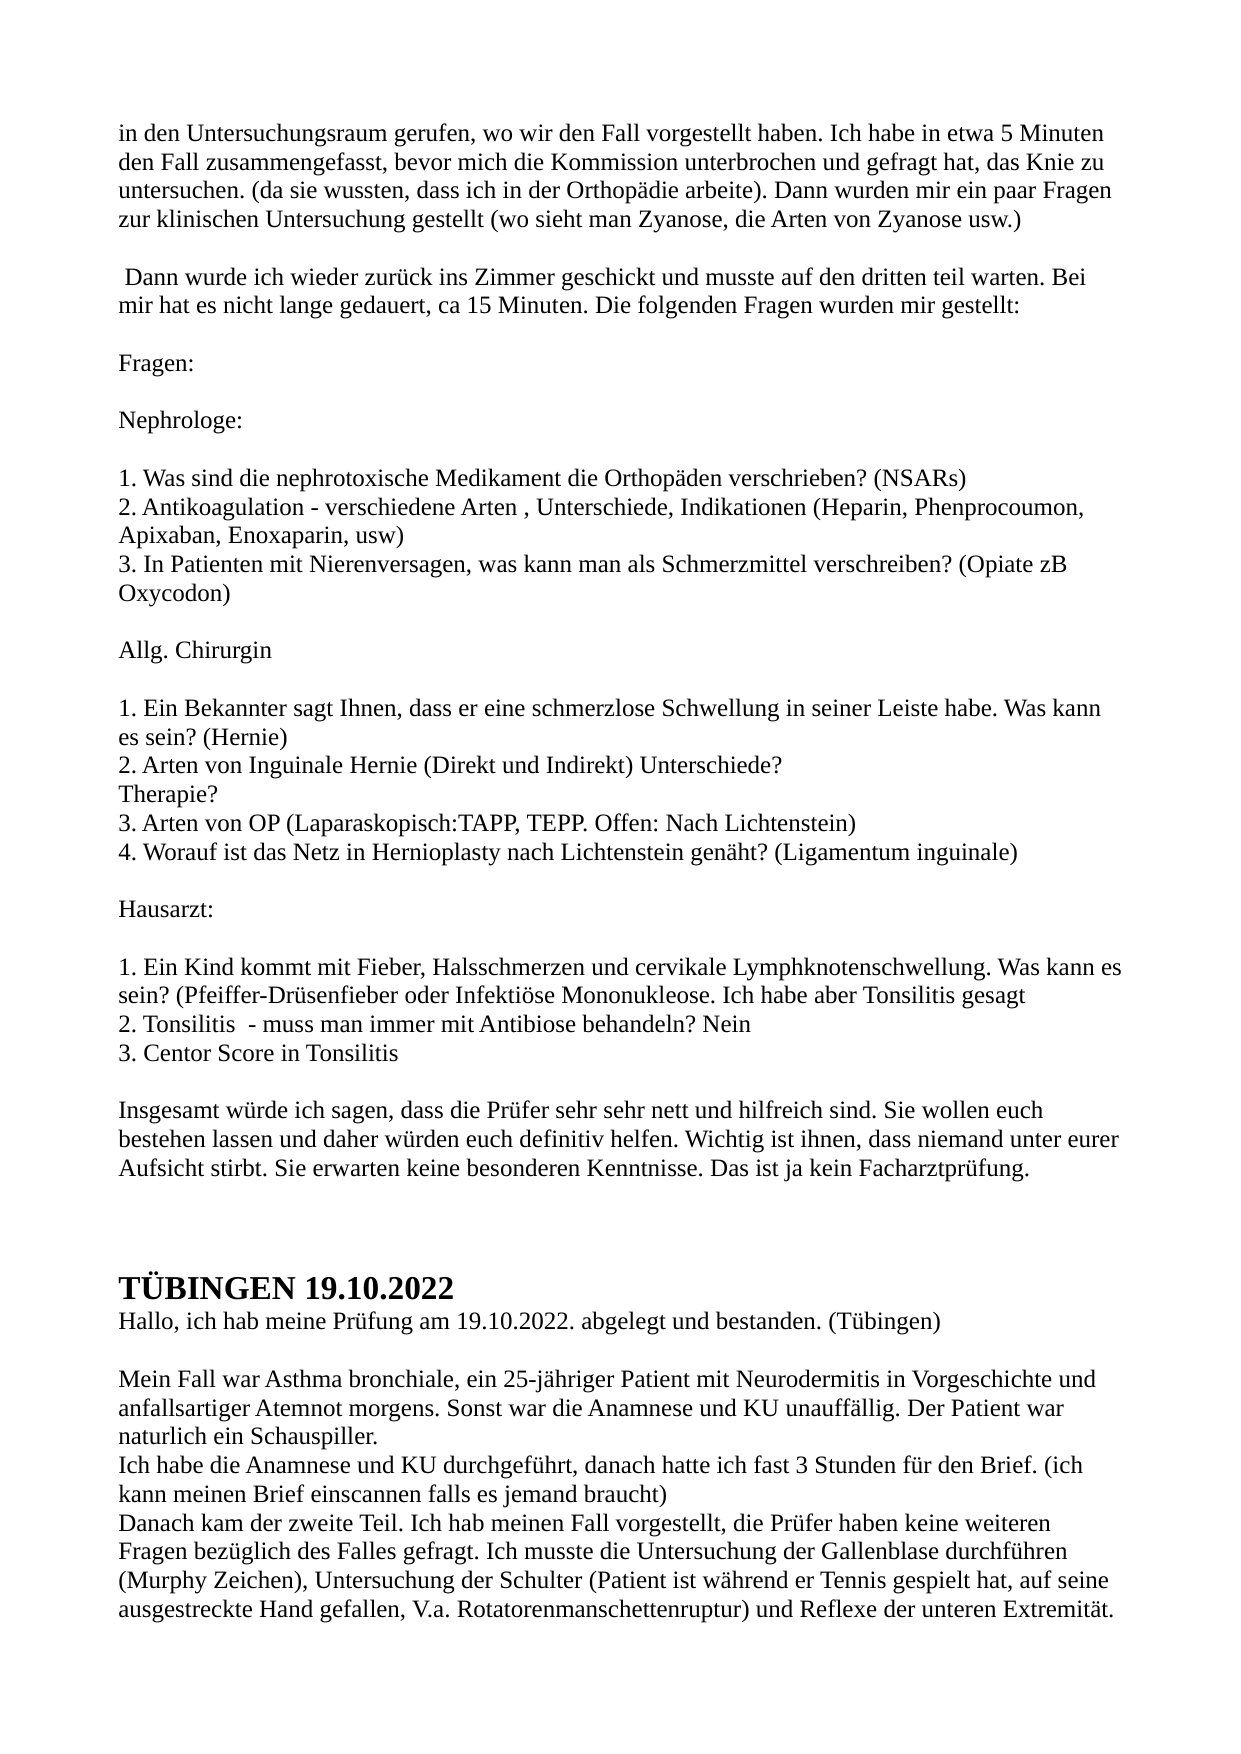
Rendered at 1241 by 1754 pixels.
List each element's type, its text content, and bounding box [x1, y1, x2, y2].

text Ich habe die Anamnese und KU durchgeführt, danach hatte ich fast 3 Stunden für den Brief. (ich kann meinen Brief einscannen falls es jemand braucht) [118, 1450, 1122, 1508]
text Hausarzt: [118, 894, 1122, 923]
text Fragen: [118, 348, 1122, 377]
text 2. Arten von Inguinale Hernie (Direkt und Indirekt) Unterschiede? [118, 751, 1122, 779]
text 4. Worauf ist das Netz in Hernioplasty nach Lichtenstein genäht? (Ligamentum inguinale) [118, 837, 1122, 866]
text 3. Centor Score in Tonsilitis [118, 1038, 1122, 1067]
text 2. Tonsilitis - muss man immer mit Antibiose behandeln? Nein [118, 1009, 1122, 1038]
text 2. Antikoagulation - verschiedene Arten , Unterschiede, Indikationen (Heparin, Phenprocoumon, Apixaban, Enoxaparin, usw) [118, 492, 1122, 549]
text 3. Arten von OP (Laparaskopisch:TAPP, TEPP. Offen: Nach Lichtenstein) [118, 808, 1122, 837]
text Dann wurde ich wieder zurück ins Zimmer geschickt und musste auf den dritten teil warten. Bei mir hat es nicht lange gedauert, ca 15 Minuten. Die folgenden Fragen wurden mir gestellt: [118, 262, 1122, 319]
text Danach kam der zweite Teil. Ich hab meinen Fall vorgestellt, die Prüfer haben keine weiteren Fragen bezüglich des Falles gefragt. Ich musste die Untersuchung der Gallenblase durchführen (Murphy Zeichen), Untersuchung der Schulter (Patient ist während er Tennis gespielt hat, auf seine ausgestreckte Hand gefallen, V.a. Rotatorenmanschettenruptur) und Reflexe der unteren Extremität. [118, 1508, 1122, 1623]
text Hallo, ich hab meine Prüfung am 19.10.2022. abgelegt und bestanden. (Tübingen) [118, 1306, 1122, 1335]
text TÜBINGEN 19.10.2022 [118, 1268, 1122, 1306]
text Mein Fall war Asthma bronchiale, ein 25-jähriger Patient mit Neurodermitis in Vorgeschichte und anfallsartiger Atemnot morgens. Sonst war die Anamnese und KU unauffällig. Der Patient war naturlich ein Schauspiller. [118, 1364, 1122, 1450]
text 1. Was sind die nephrotoxische Medikament die Orthopäden verschrieben? (NSARs) [118, 463, 1122, 492]
text Therapie? [118, 779, 1122, 808]
text in den Untersuchungsraum gerufen, wo wir den Fall vorgestellt haben. Ich habe in etwa 5 Minuten den Fall zusammengefasst, bevor mich die Kommission unterbrochen und gefragt hat, das Knie zu untersuchen. (da sie wussten, dass ich in der Orthopädie arbeite). Dann wurden mir ein paar Fragen zur klinischen Untersuchung gestellt (wo sieht man Zyanose, die Arten von Zyanose usw.) [118, 118, 1122, 233]
text 3. In Patienten mit Nierenversagen, was kann man als Schmerzmittel verschreiben? (Opiate zB Oxycodon) [118, 549, 1122, 607]
text Nephrologe: [118, 406, 1122, 434]
text Insgesamt würde ich sagen, dass die Prüfer sehr sehr nett und hilfreich sind. Sie wollen euch bestehen lassen und daher würden euch definitiv helfen. Wichtig ist ihnen, dass niemand unter eurer Aufsicht stirbt. Sie erwarten keine besonderen Kenntnisse. Das ist ja kein Facharztprüfung. [118, 1096, 1122, 1182]
text Allg. Chirurgin [118, 636, 1122, 664]
text 1. Ein Bekannter sagt Ihnen, dass er eine schmerzlose Schwellung in seiner Leiste habe. Was kann es sein? (Hernie) [118, 693, 1122, 751]
text 1. Ein Kind kommt mit Fieber, Halsschmerzen und cervikale Lymphknotenschwellung. Was kann es sein? (Pfeiffer-Drüsenfieber oder Infektiöse Mononukleose. Ich habe aber Tonsilitis gesagt [118, 952, 1122, 1009]
